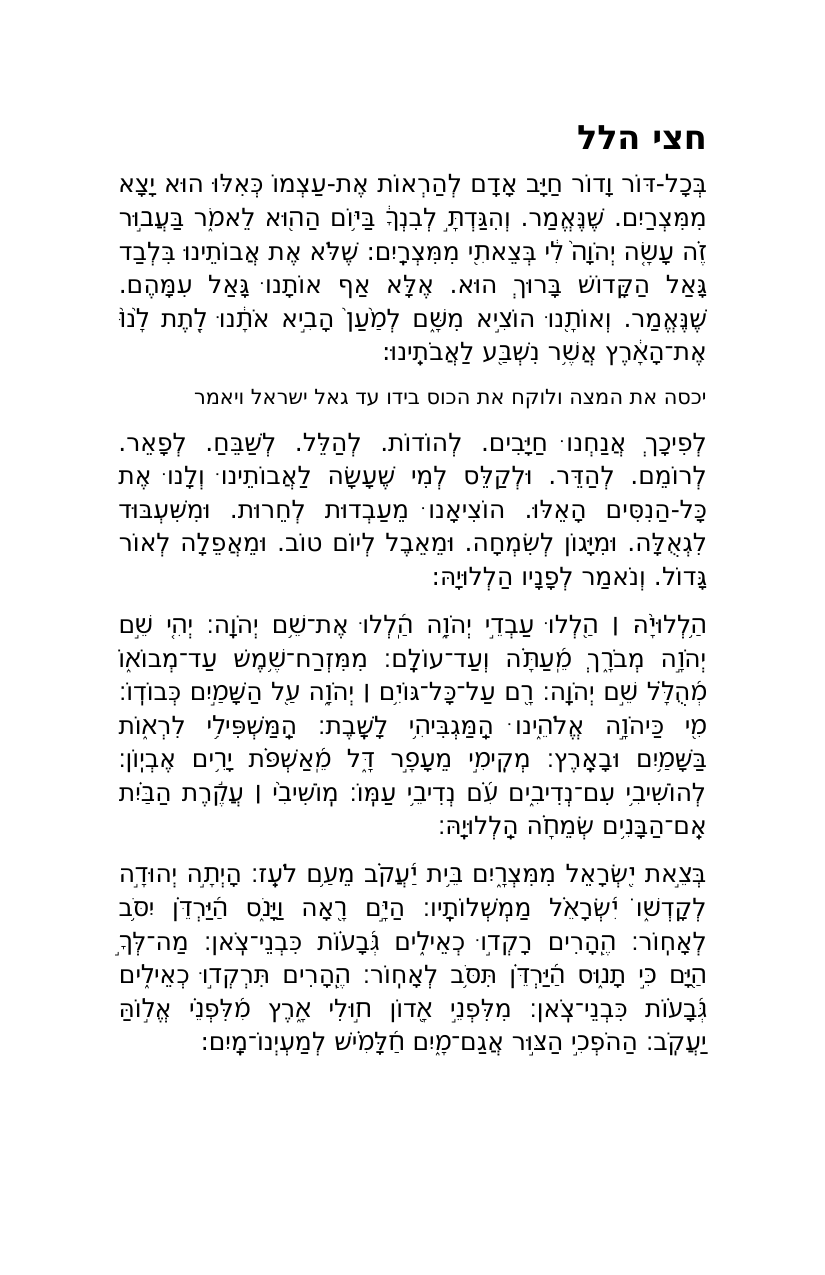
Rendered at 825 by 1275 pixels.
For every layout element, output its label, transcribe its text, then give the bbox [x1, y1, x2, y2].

text הַ֥לְלוּיָ֨הּ ׀ הַ֭לְלוּ עַבְדֵ֣י יְהֹוָ֑ה הַֽ֝לְלוּ אֶת־שֵׁ֥ם יְהֹוָֽה׃ יְהִ֤י שֵׁ֣ם יְהֹוָ֣ה מְבֹרָ֑ךְ מֵֽ֝עַתָּ֗ה וְעַד־עוֹלָֽם׃ מִמִּזְרַח־שֶׁ֥מֶשׁ עַד־מְבוֹא֑וֹ מְ֝הֻלָּ֗ל שֵׁ֣ם יְהֹוָֽה׃ רָ֖ם עַל־כָּל־גּוֹיִ֥ם ׀ יְהֹוָ֑ה עַ֖ל הַשָּׁמַ֣יִם כְּבוֹדֽוֹ׃ מִ֭י כַּיהֹוָ֣ה אֱלֹהֵ֑ינוּ הַֽמַּגְבִּיהִ֥י לָשָֽׁבֶת׃ הַֽמַּשְׁפִּילִ֥י לִרְא֑וֹת בַּשָּׁמַ֥יִם וּבָאָֽרֶץ׃ מְקִֽימִ֣י מֵעָפָ֣ר דָּ֑ל מֵֽ֝אַשְׁפֹּ֗ת יָרִ֥ים אֶבְיֽוֹן׃ לְהוֹשִׁיבִ֥י עִם־נְדִיבִ֑ים עִ֝֗ם נְדִיבֵ֥י עַמּֽוֹ׃ מֽוֹשִׁיבִ֨י ׀ עֲקֶ֬רֶת הַבַּ֗יִת אֵֽם־הַבָּנִ֥ים שְׂמֵחָ֗ה הַֽלְלוּיָֽהּ׃ [118, 610, 707, 841]
subtitle חצי הלל [118, 118, 707, 157]
text יכסה את המצה ולוקח את הכוס בידו עד גאל ישראל ויאמר [118, 386, 707, 410]
text בְּצֵ֣את יִ֭שְׂרָאֵל מִמִּצְרָ֑יִם בֵּ֥ית יַ֝עֲקֹ֗ב מֵעַ֥ם לֹעֵֽז׃ הָיְתָ֣ה יְהוּדָ֣ה לְקָדְשׁ֑וֹ יִ֝שְׂרָאֵ֗ל מַמְשְׁלוֹתָֽיו׃ הַיָּ֣ם רָ֭אָה וַיָּנֹ֑ס הַ֝יַּרְדֵּ֗ן יִסֹּ֥ב לְאָחֽוֹר׃ הֶֽ֭הָרִים רָקְד֣וּ כְאֵילִ֑ים גְּ֝בָע֗וֹת כִּבְנֵי־צֹֽאן׃ מַה־לְּךָ֣ הַ֭יָּם כִּ֣י תָנ֑וּס הַ֝יַּרְדֵּ֗ן תִּסֹּ֥ב לְאָחֽוֹר׃ הֶֽ֭הָרִים תִּרְקְד֣וּ כְאֵילִ֑ים גְּ֝בָע֗וֹת כִּבְנֵי־צֹֽאן׃ מִלִּפְנֵ֣י אָ֭דוֹן ח֣וּלִי אָ֑רֶץ מִ֝לִּפְנֵ֗י אֱל֣וֹהַּ יַעֲקֹֽב׃ הַהֹפְכִ֣י הַצּ֣וּר אֲגַם־מָ֑יִם חַ֝לָּמִ֗ישׁ לְמַעְיְנוֹ־מָֽיִם: [118, 859, 707, 1056]
text לְפִיכָךְ אֲנַחְנוּ חַיָּבִים. לְהוֹדוֹת. לְהַלֵּל. לְשַׁבֵּחַ. לְפָאֵר. לְרוֹמֵם. לְהַדֵּר. וּלְקַלֵּס לְמִי שֶׁעָשָׂה לַאֲבוֹתֵינוּ וְלָנוּ אֶת כָּל-הַנִסִּים הָאֵלּוּ. הוֹצִיאָנוּ מֵעַבְדוּת לְחֵרוּת. וּמִשִּׁעְבּוּד לִגְאֻלָּה. וּמִיָּגוֹן לְשִׂמְחָה. וּמֵאֵבֶל לְיוֹם טוֹב. וּמֵאֲפֵלָה לְאוֹר גָּדוֹל. וְנֹאמַר לְפָנָיו הַלְלוּיָהּ: [118, 428, 707, 591]
text בְּכָל-דּוֹר וָדוֹר חַיָּב אָדָם לְהַרְאוֹת אֶת-עַצְמוֹ כְּאִלּוּ הוּא יָצָא מִמִּצְרַיִם. שֶׁנֶּאֱמַר. וְהִגַּדְתָּ֣ לְבִנְךָ֔ בַּיּ֥וֹם הַה֖וּא לֵאמֹ֑ר בַּעֲב֣וּר זֶ֗ה עָשָׂ֤ה יְהֹוָה֙ לִ֔י בְּצֵאתִ֖י מִמִּצְרָֽיִם: שֶׁלֹּא אֶת אֲבוֹתֵינוּ בִּלְבַד גָּאַל הַקָּדוֹשׁ בָּרוּךְ הוּא. אֶלָּא אַף אוֹתָנוּ גָּאַל עִמָּהֶם. שֶׁנֶּאֱמַר. וְאוֹתָ֖נוּ הוֹצִ֣יא מִשָּׁ֑ם לְמַ֙עַן֙ הָבִ֣יא אֹתָ֔נוּ לָ֤תֶת לָ֙נוּ֙ אֶת־הָאָ֔רֶץ אֲשֶׁ֥ר נִשְׁבַּ֖ע לַאֲבֹתֵֽינוּ: [118, 170, 707, 367]
